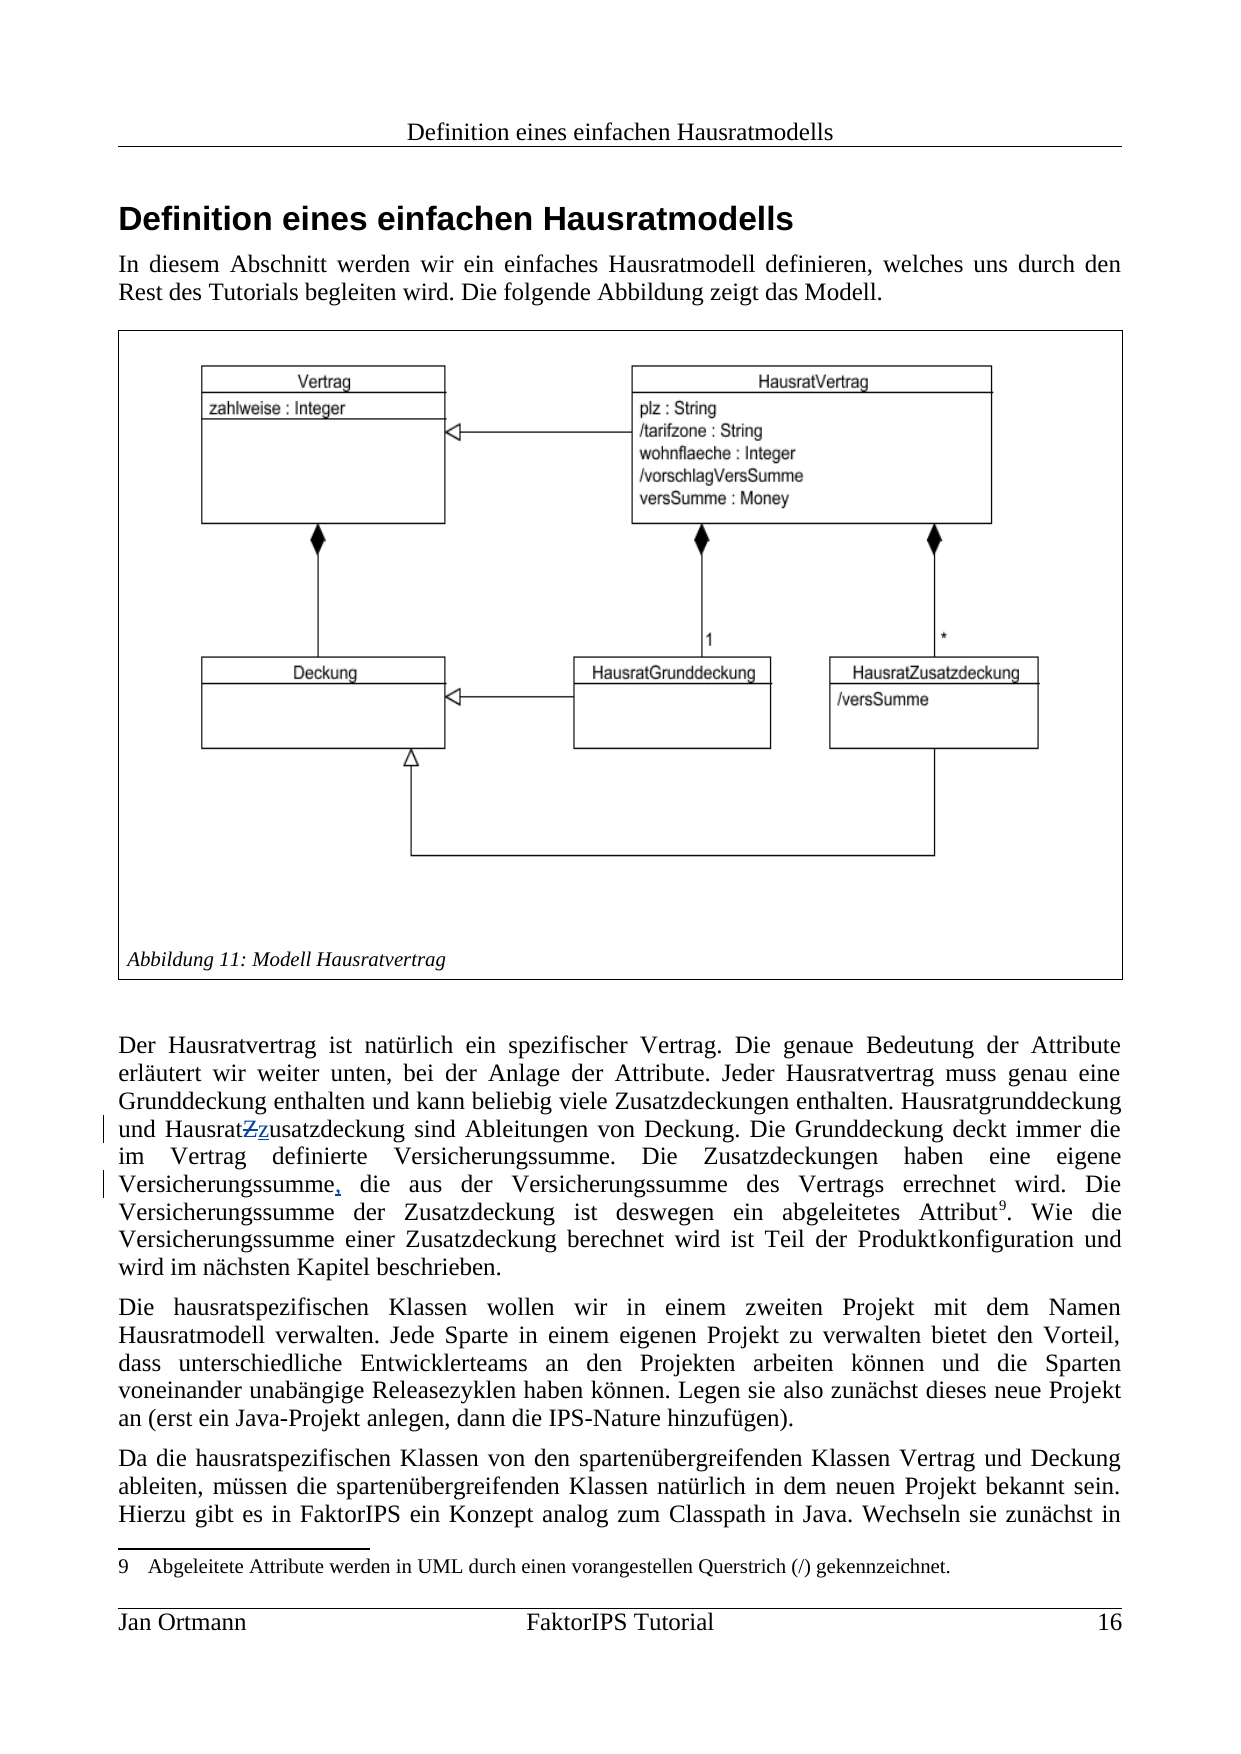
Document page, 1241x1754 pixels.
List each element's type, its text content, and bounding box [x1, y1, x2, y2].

text Abbildung 11: Modell Hausratvertrag [127, 947, 1113, 971]
text Abgeleitete Attribute werden in UML durch einen vorangestellen Querstrich (/) gekennzeichnet. [118, 1555, 1122, 1578]
picture [178, 339, 1062, 908]
text In diesem Abschnitt werden wir ein einfaches Hausratmodell definieren, welches uns durch den Rest des Tutorials begleiten wird. Die folgende Abbildung zeigt das Modell. [118, 250, 1122, 306]
text Die hausratspezifischen Klassen wollen wir in einem zweiten Projekt mit dem Namen Hausratmodell verwalten. Jede Sparte in einem eigenen Projekt zu verwalten bietet den Vorteil, dass unterschiedliche Entwicklerteams an den Projekten arbeiten können und die Sparten voneinander unabängige Releasezyklen haben können. Legen sie also zunächst dieses neue Projekt an (erst ein Java-Projekt anlegen, dann die IPS-Nature hinzufügen). [118, 1293, 1122, 1432]
subtitle Definition eines einfachen Hausratmodells [118, 200, 1122, 238]
text Da die hausratspezifischen Klassen von den spartenübergreifenden Klassen Vertrag und Deckung ableiten, müssen die spartenübergreifenden Klassen natürlich in dem neuen Projekt bekannt sein. Hierzu gibt es in FaktorIPS ein Konzept analog zum Classpath in Java. Wechseln sie zunächst in [118, 1444, 1122, 1528]
text Der Hausratvertrag ist natürlich ein spezifischer Vertrag. Die genaue Bedeutung der Attribute erläutert wir weiter unten, bei der Anlage der Attribute. Jeder Hausratvertrag muss genau eine Grunddeckung enthalten und kann beliebig viele Zusatzdeckungen enthalten. Hausratgrunddeckung und Hausratzusatzdeckung sind Ableitungen von Deckung. Die Grunddeckung deckt immer die im Vertrag definierte Versicherungssumme. Die Zusatzdeckungen haben eine eigene Versicherungs­summe, die aus der Versicherungssumme des Vertrags errechnet wird. Die Versicherungssumme der Zusatzdeckung ist deswegen ein abgeleitetes Attribut. Wie die Versicherungssumme einer Zusatzdeckung berechnet wird ist Teil der Produkt­konfiguration und wird im nächsten Kapitel beschrieben. [118, 1032, 1122, 1281]
